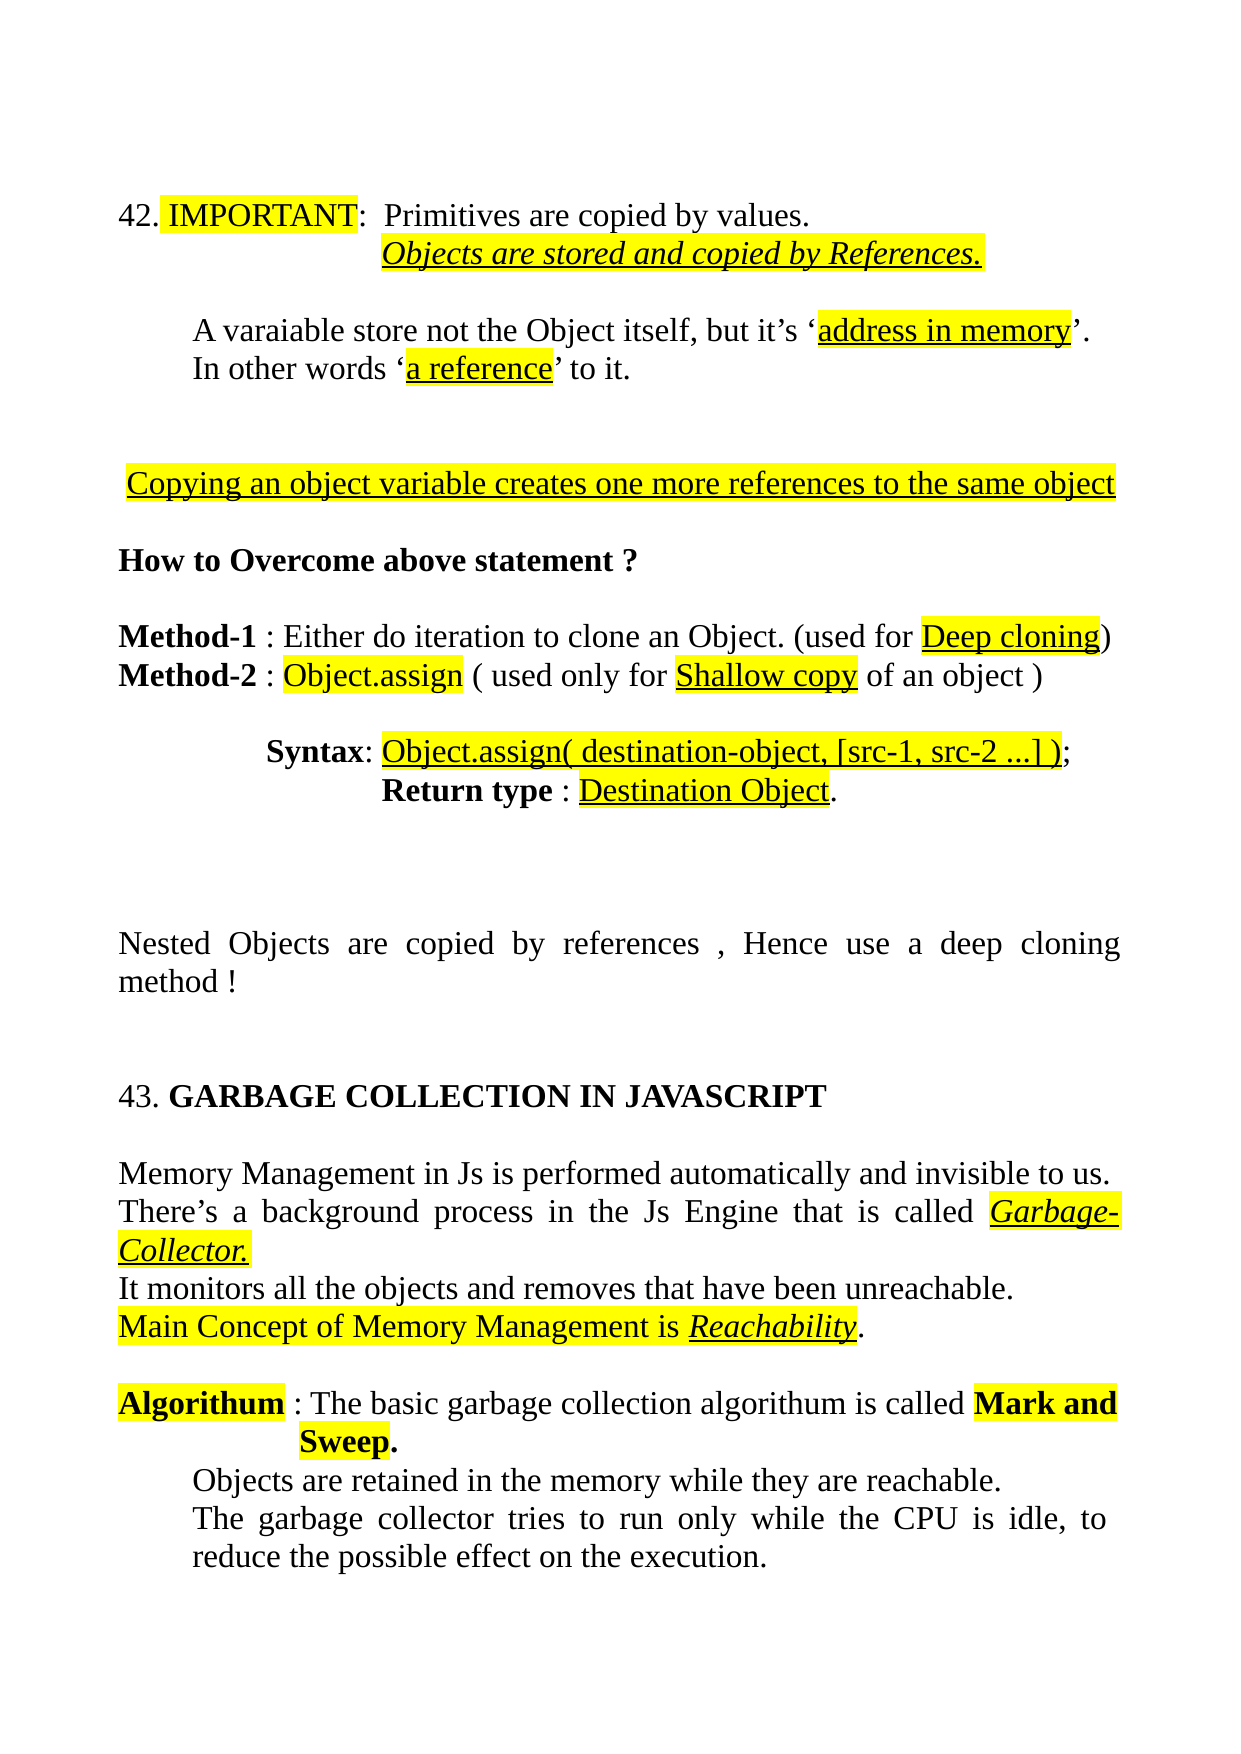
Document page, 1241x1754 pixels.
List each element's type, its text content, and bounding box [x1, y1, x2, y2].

text Objects are retained in the memory while they are reachable. [118, 1460, 1122, 1498]
text Main Concept of Memory Management is Reachability. [118, 1306, 1122, 1345]
text Method-1 : Either do iteration to clone an Object. (used for Deep cloning) [118, 616, 1122, 655]
text The garbage collector tries to run only while the CPU is idle, to reduce the possible effect on the execution. [118, 1498, 1122, 1575]
text Copying an object variable creates one more references to the same object [118, 463, 1122, 501]
text Algorithum : The basic garbage collection algorithum is called Mark and [118, 1383, 1122, 1421]
text In other words ‘a reference’ to it. [118, 348, 1122, 386]
text Sweep. [118, 1421, 1122, 1460]
text How to Overcome above statement ? [118, 540, 1122, 578]
text 42. IMPORTANT: Primitives are copied by values. [118, 195, 1122, 233]
text Objects are stored and copied by References. [118, 233, 1122, 271]
text A varaiable store not the Object itself, but it’s ‘address in memory’. [118, 310, 1122, 348]
text There’s a background process in the Js Engine that is called Garbage-Collector. [118, 1191, 1122, 1268]
text Memory Management in Js is performed automatically and invisible to us. [118, 1153, 1122, 1191]
text Syntax: Object.assign( destination-object, [src-1, src-2 ...] ); [118, 731, 1122, 770]
text 43. GARBAGE COLLECTION IN JAVASCRIPT [118, 1076, 1122, 1115]
text It monitors all the objects and removes that have been unreachable. [118, 1268, 1122, 1306]
text Method-2 : Object.assign ( used only for Shallow copy of an object ) [118, 655, 1122, 693]
text Nested Objects are copied by references , Hence use a deep cloning method ! [118, 923, 1122, 1000]
text Return type : Destination Object. [118, 770, 1122, 808]
